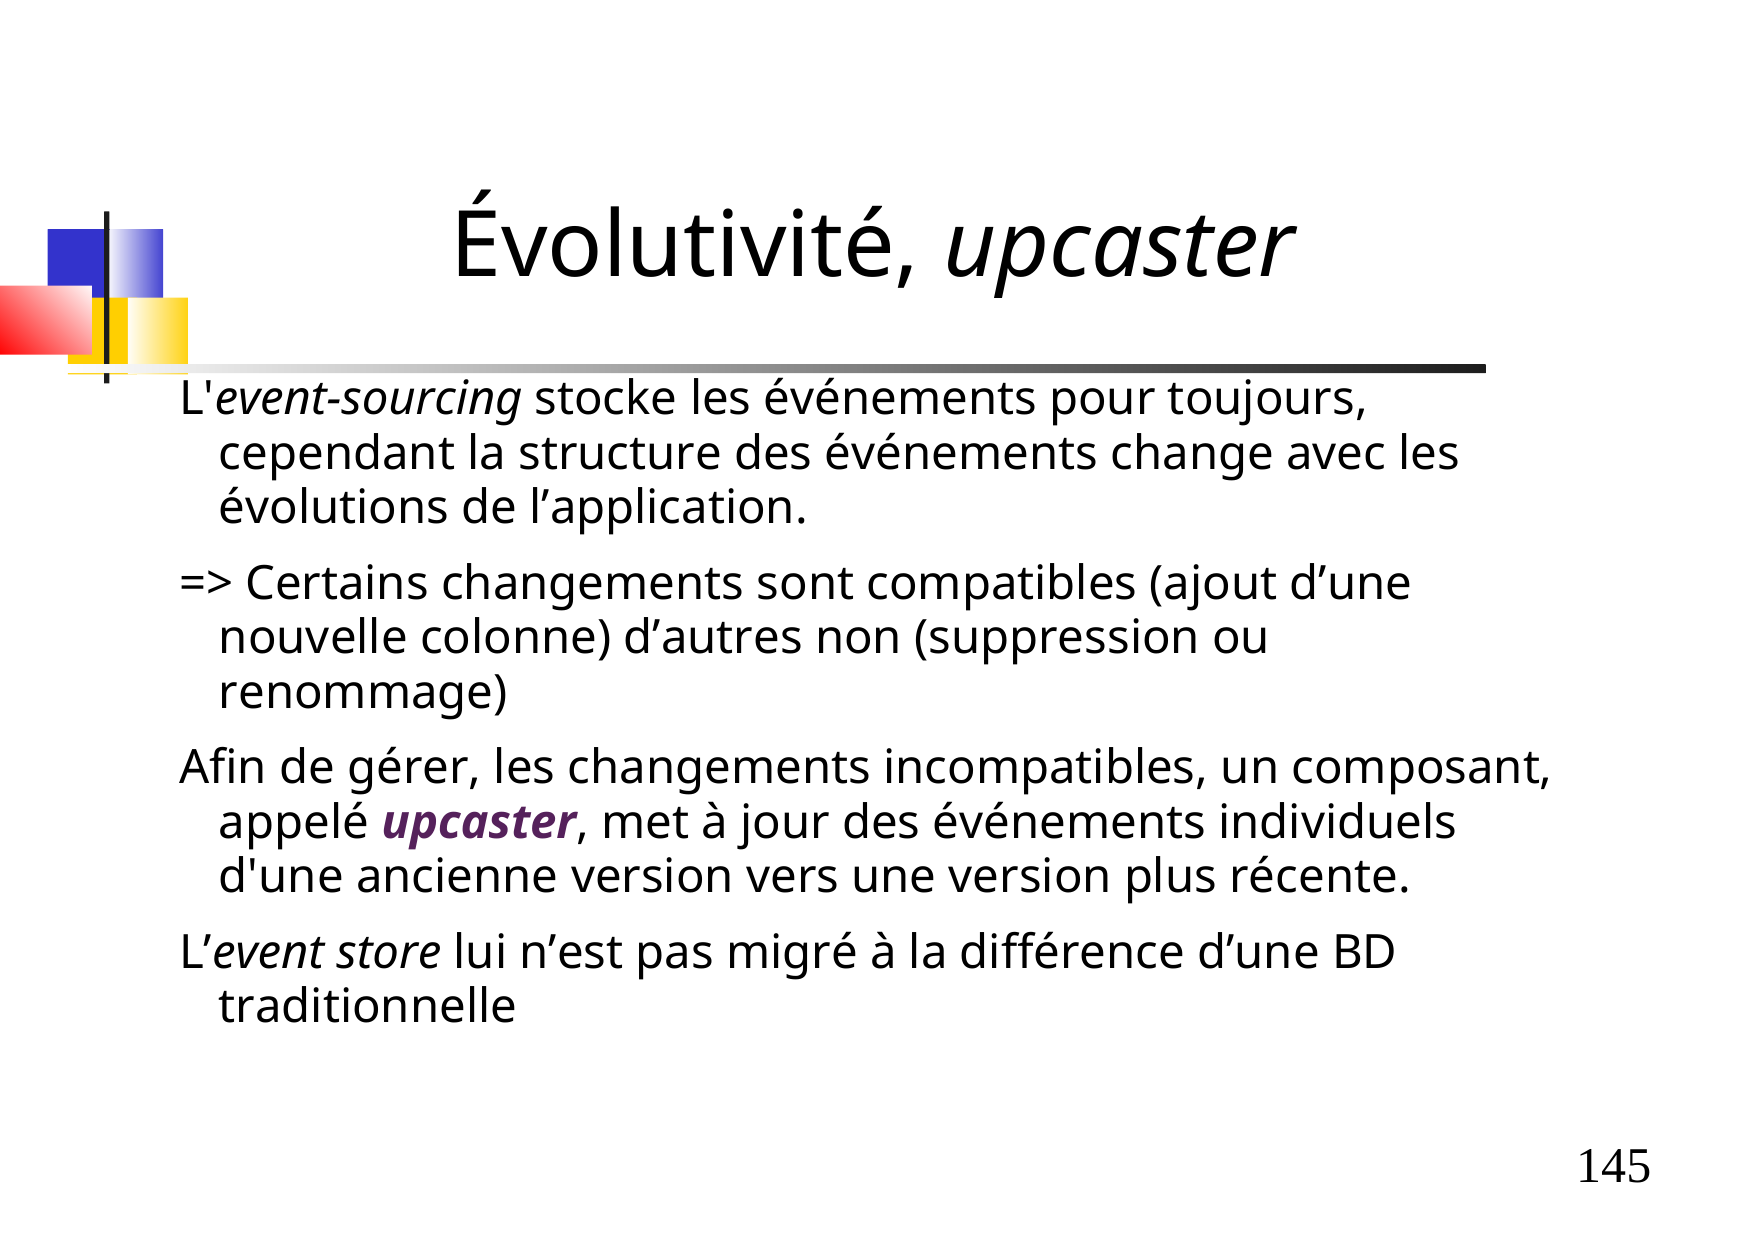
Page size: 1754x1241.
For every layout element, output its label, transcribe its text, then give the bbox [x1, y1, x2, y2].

title Évolutivité, upcaster [179, 139, 1567, 351]
list L'event-sourcing stocke les événements pour toujours, cependant la structure des événements change avec les évolutions de l’application. => Certains changements sont compatibles (ajout d’une nouvelle colonne) d’autres non (suppression ou renommage) Afin de gérer, les changements incompatibles, un composant, appelé upcaster, met à jour des événements individuels d'une ancienne version vers une version plus récente. L’event store lui n’est pas migré à la différence d’une BD traditionnelle [179, 371, 1567, 1091]
